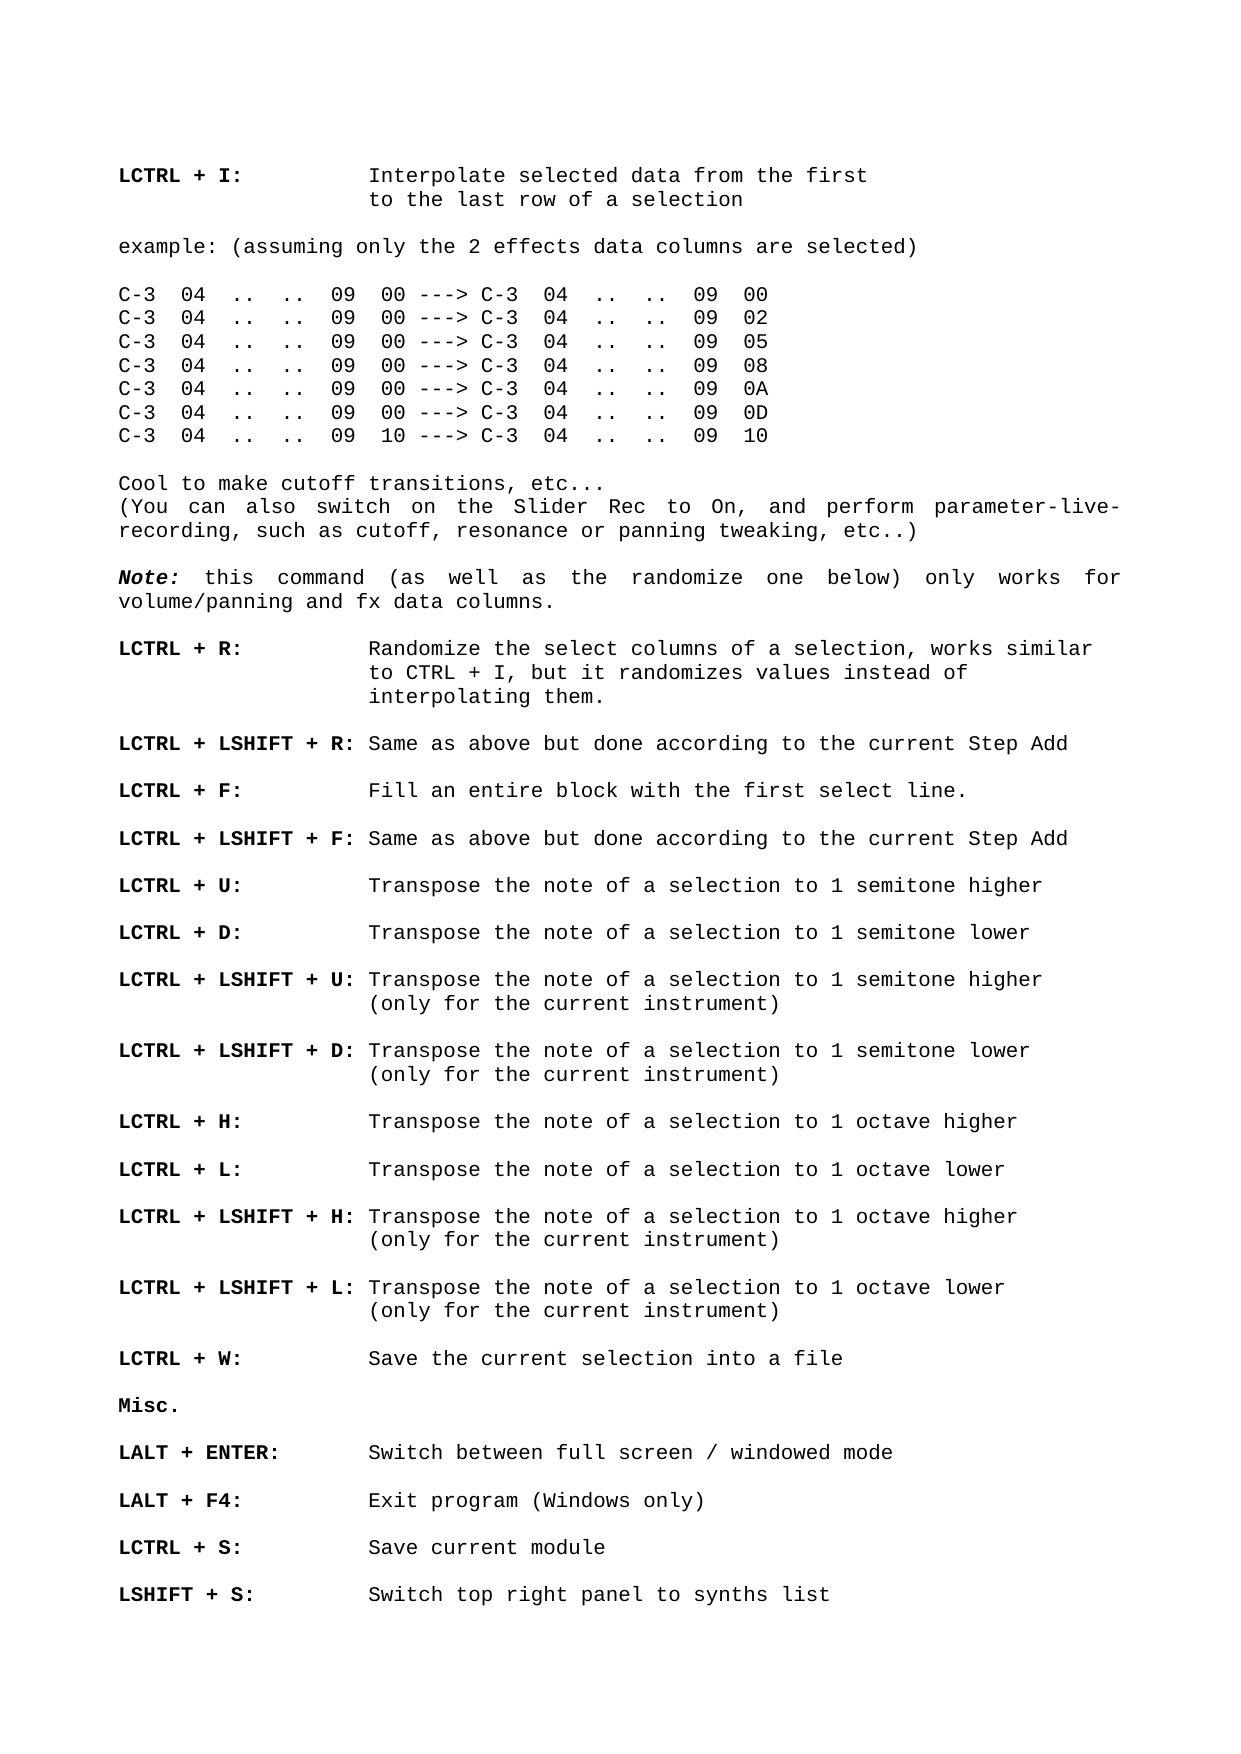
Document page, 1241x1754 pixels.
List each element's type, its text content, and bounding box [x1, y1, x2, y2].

text LCTRL + L: Transpose the note of a selection to 1 octave lower [118, 1158, 1122, 1182]
text to CTRL + I, but it randomizes values instead of [118, 662, 1122, 686]
text C-3 04 .. .. 09 00 ---> C-3 04 .. .. 09 0A [118, 378, 1122, 402]
text LCTRL + LSHIFT + H: Transpose the note of a selection to 1 octave higher [118, 1206, 1122, 1229]
text C-3 04 .. .. 09 10 ---> C-3 04 .. .. 09 10 [118, 426, 1122, 449]
text (You can also switch on the Slider Rec to On, and perform parameter-live-recording, such as cutoff, resonance or panning tweaking, etc..) [118, 496, 1122, 544]
text (only for the current instrument) [118, 1300, 1122, 1324]
text LCTRL + LSHIFT + D: Transpose the note of a selection to 1 semitone lower [118, 1040, 1122, 1064]
text interpolating them. [118, 686, 1122, 709]
text LALT + ENTER: Switch between full screen / windowed mode [118, 1442, 1122, 1466]
text LCTRL + D: Transpose the note of a selection to 1 semitone lower [118, 922, 1122, 946]
text LSHIFT + S: Switch top right panel to synths list [118, 1584, 1122, 1608]
text LCTRL + H: Transpose the note of a selection to 1 octave higher [118, 1111, 1122, 1135]
text LCTRL + LSHIFT + U: Transpose the note of a selection to 1 semitone higher [118, 969, 1122, 993]
text Misc. [118, 1395, 1122, 1419]
text C-3 04 .. .. 09 00 ---> C-3 04 .. .. 09 02 [118, 307, 1122, 331]
text C-3 04 .. .. 09 00 ---> C-3 04 .. .. 09 00 [118, 284, 1122, 307]
text LCTRL + U: Transpose the note of a selection to 1 semitone higher [118, 875, 1122, 898]
text LCTRL + R: Randomize the select columns of a selection, works similar [118, 638, 1122, 662]
text (only for the current instrument) [118, 993, 1122, 1017]
text LCTRL + S: Save current module [118, 1537, 1122, 1561]
text to the last row of a selection [118, 189, 1122, 213]
text LCTRL + F: Fill an entire block with the first select line. [118, 780, 1122, 804]
text example: (assuming only the 2 effects data columns are selected) [118, 236, 1122, 260]
text C-3 04 .. .. 09 00 ---> C-3 04 .. .. 09 0D [118, 402, 1122, 426]
text LCTRL + LSHIFT + L: Transpose the note of a selection to 1 octave lower [118, 1277, 1122, 1300]
text (only for the current instrument) [118, 1229, 1122, 1253]
text LCTRL + W: Save the current selection into a file [118, 1348, 1122, 1371]
text C-3 04 .. .. 09 00 ---> C-3 04 .. .. 09 05 [118, 331, 1122, 354]
text LCTRL + I: Interpolate selected data from the first [118, 165, 1122, 189]
text LALT + F4: Exit program (Windows only) [118, 1489, 1122, 1513]
text (only for the current instrument) [118, 1064, 1122, 1088]
text Note: this command (as well as the randomize one below) only works for volume/panning and fx data columns. [118, 567, 1122, 615]
text Cool to make cutoff transitions, etc... [118, 473, 1122, 496]
text LCTRL + LSHIFT + F: Same as above but done according to the current Step Add [118, 827, 1122, 851]
text LCTRL + LSHIFT + R: Same as above but done according to the current Step Add [118, 733, 1122, 757]
text C-3 04 .. .. 09 00 ---> C-3 04 .. .. 09 08 [118, 354, 1122, 378]
